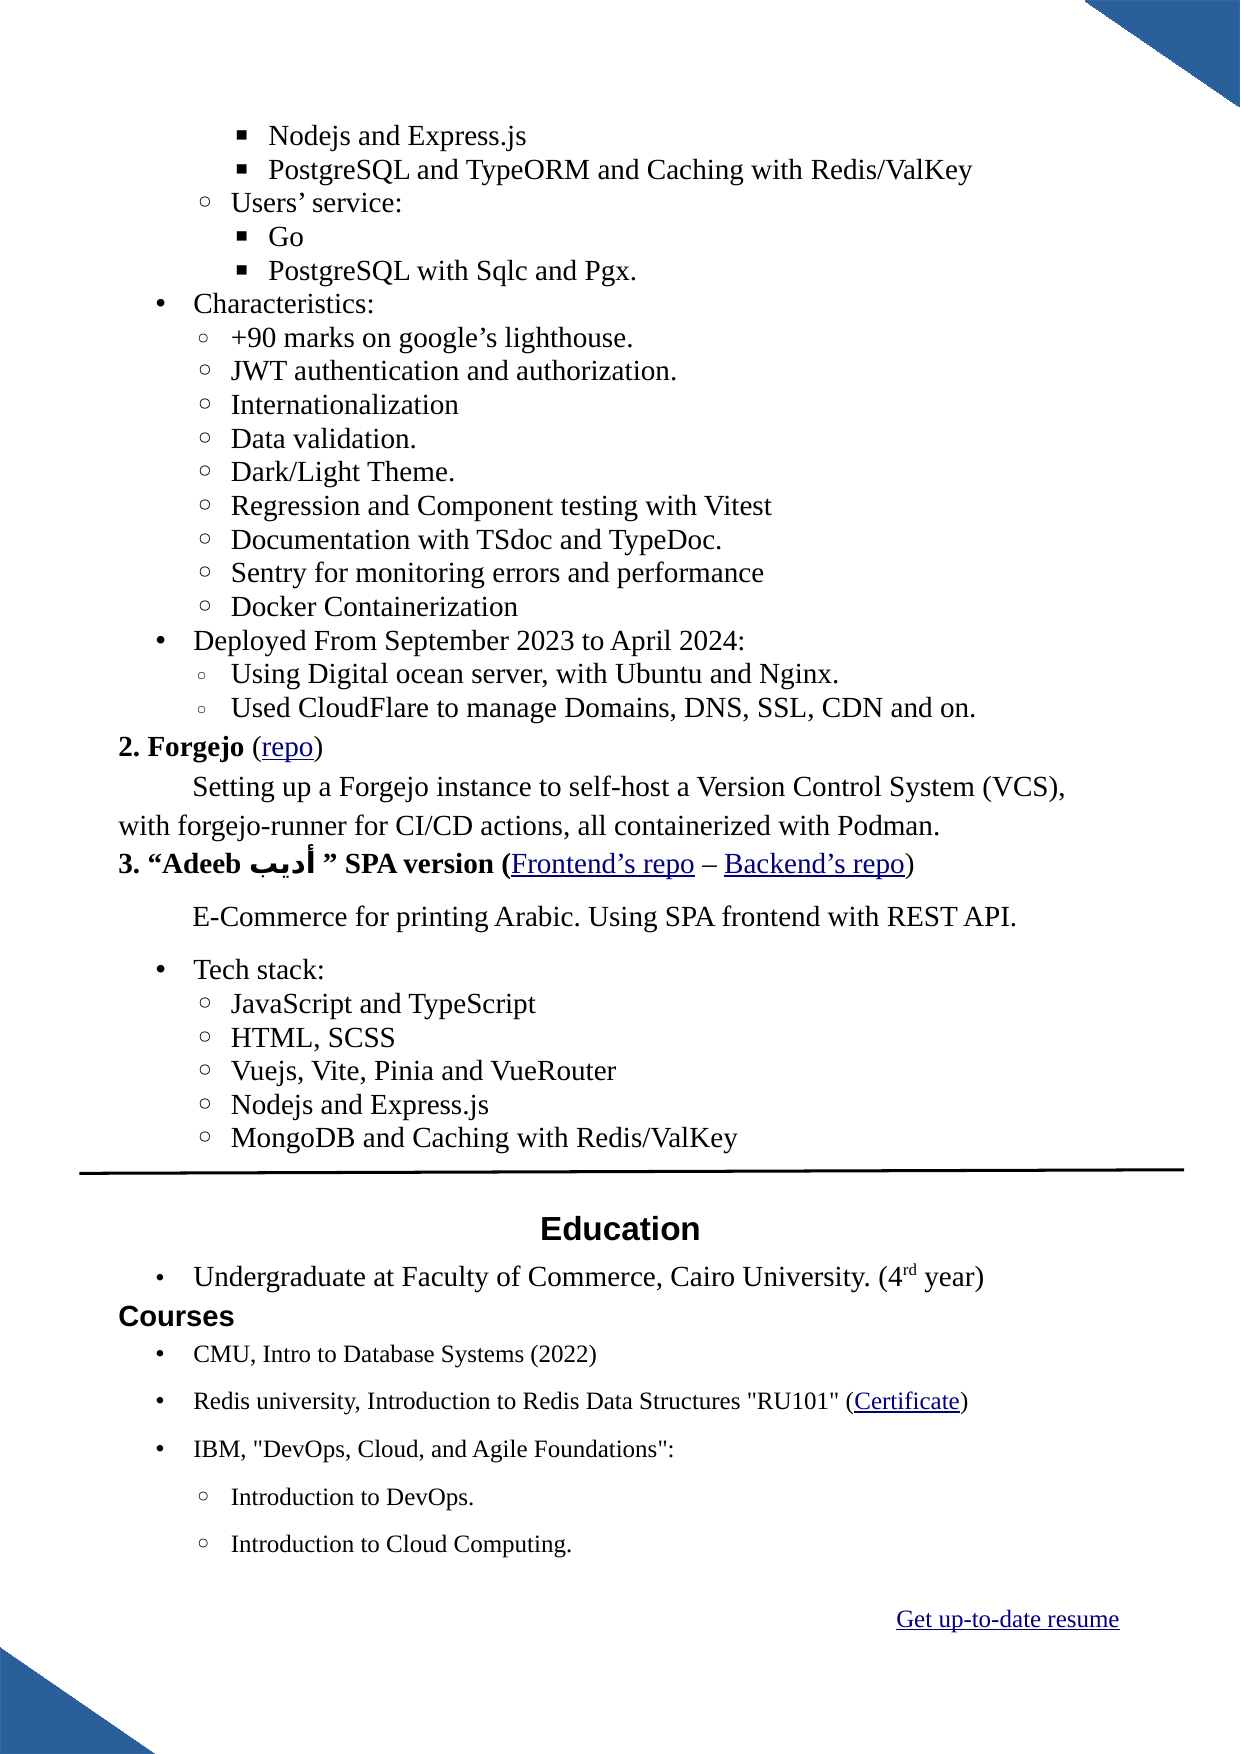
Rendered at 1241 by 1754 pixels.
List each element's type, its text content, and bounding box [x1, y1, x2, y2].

list Internationalization [193, 387, 1122, 421]
text E-Commerce for printing Arabic. Using SPA frontend with REST API. [118, 899, 1122, 933]
list Data validation. [193, 421, 1122, 454]
list Regression and Component testing with Vitest [193, 488, 1122, 522]
list Sentry for monitoring errors and performance [193, 555, 1122, 589]
list JWT authentication and authorization. [193, 353, 1122, 387]
list Vuejs, Vite, Pinia and VueRouter [193, 1053, 1122, 1087]
list Docker Containerization [193, 589, 1122, 623]
list MongoDB and Caching with Redis/ValKey [193, 1121, 1122, 1154]
subtitle 2. Forgejo (repo) [118, 729, 1122, 763]
subtitle Courses [118, 1299, 1122, 1333]
list Deployed From September 2023 to April 2024: [156, 623, 1122, 656]
list Using Digital ocean server, with Ubuntu and Nginx. [193, 656, 1122, 690]
list PostgreSQL with Sqlc and Pgx. [231, 253, 1122, 286]
list Tech stack: [156, 952, 1122, 986]
list JavaScript and TypeScript [193, 986, 1122, 1020]
list Documentation with TSdoc and TypeDoc. [193, 522, 1122, 555]
list IBM, "DevOps, Cloud, and Agile Foundations": [156, 1434, 1122, 1463]
list Undergraduate at Faculty of Commerce, Cairo University. (4rd year) [156, 1259, 1122, 1293]
list Used CloudFlare to manage Domains, DNS, SSL, CDN and on. [193, 690, 1122, 723]
list CMU, Intro to Database Systems (2022) [156, 1339, 1122, 1367]
subtitle Education [118, 1209, 1122, 1247]
list Introduction to DevOps. [193, 1482, 1122, 1510]
list PostgreSQL and TypeORM and Caching with Redis/ValKey [231, 152, 1122, 185]
list Characteristics: [156, 286, 1122, 320]
list +90 marks on google’s lighthouse. [193, 320, 1122, 353]
list Redis university, Introduction to Redis Data Structures "RU101" (Certificate) [156, 1386, 1122, 1415]
list Go [231, 219, 1122, 253]
text Setting up a Forgejo instance to self-host a Version Control System (VCS), with forgejo-runner for CI/CD actions, all containerized with Podman. 3. “Adeeb أديب ” SPA version (Frontend’s repo – Backend’s repo) [118, 769, 1122, 880]
list Users’ service: [193, 185, 1122, 219]
list HTML, SCSS [193, 1020, 1122, 1053]
list Nodejs and Express.js [231, 118, 1122, 152]
list Dark/Light Theme. [193, 454, 1122, 488]
list Nodejs and Express.js [193, 1087, 1122, 1121]
list Introduction to Cloud Computing. [193, 1529, 1122, 1558]
